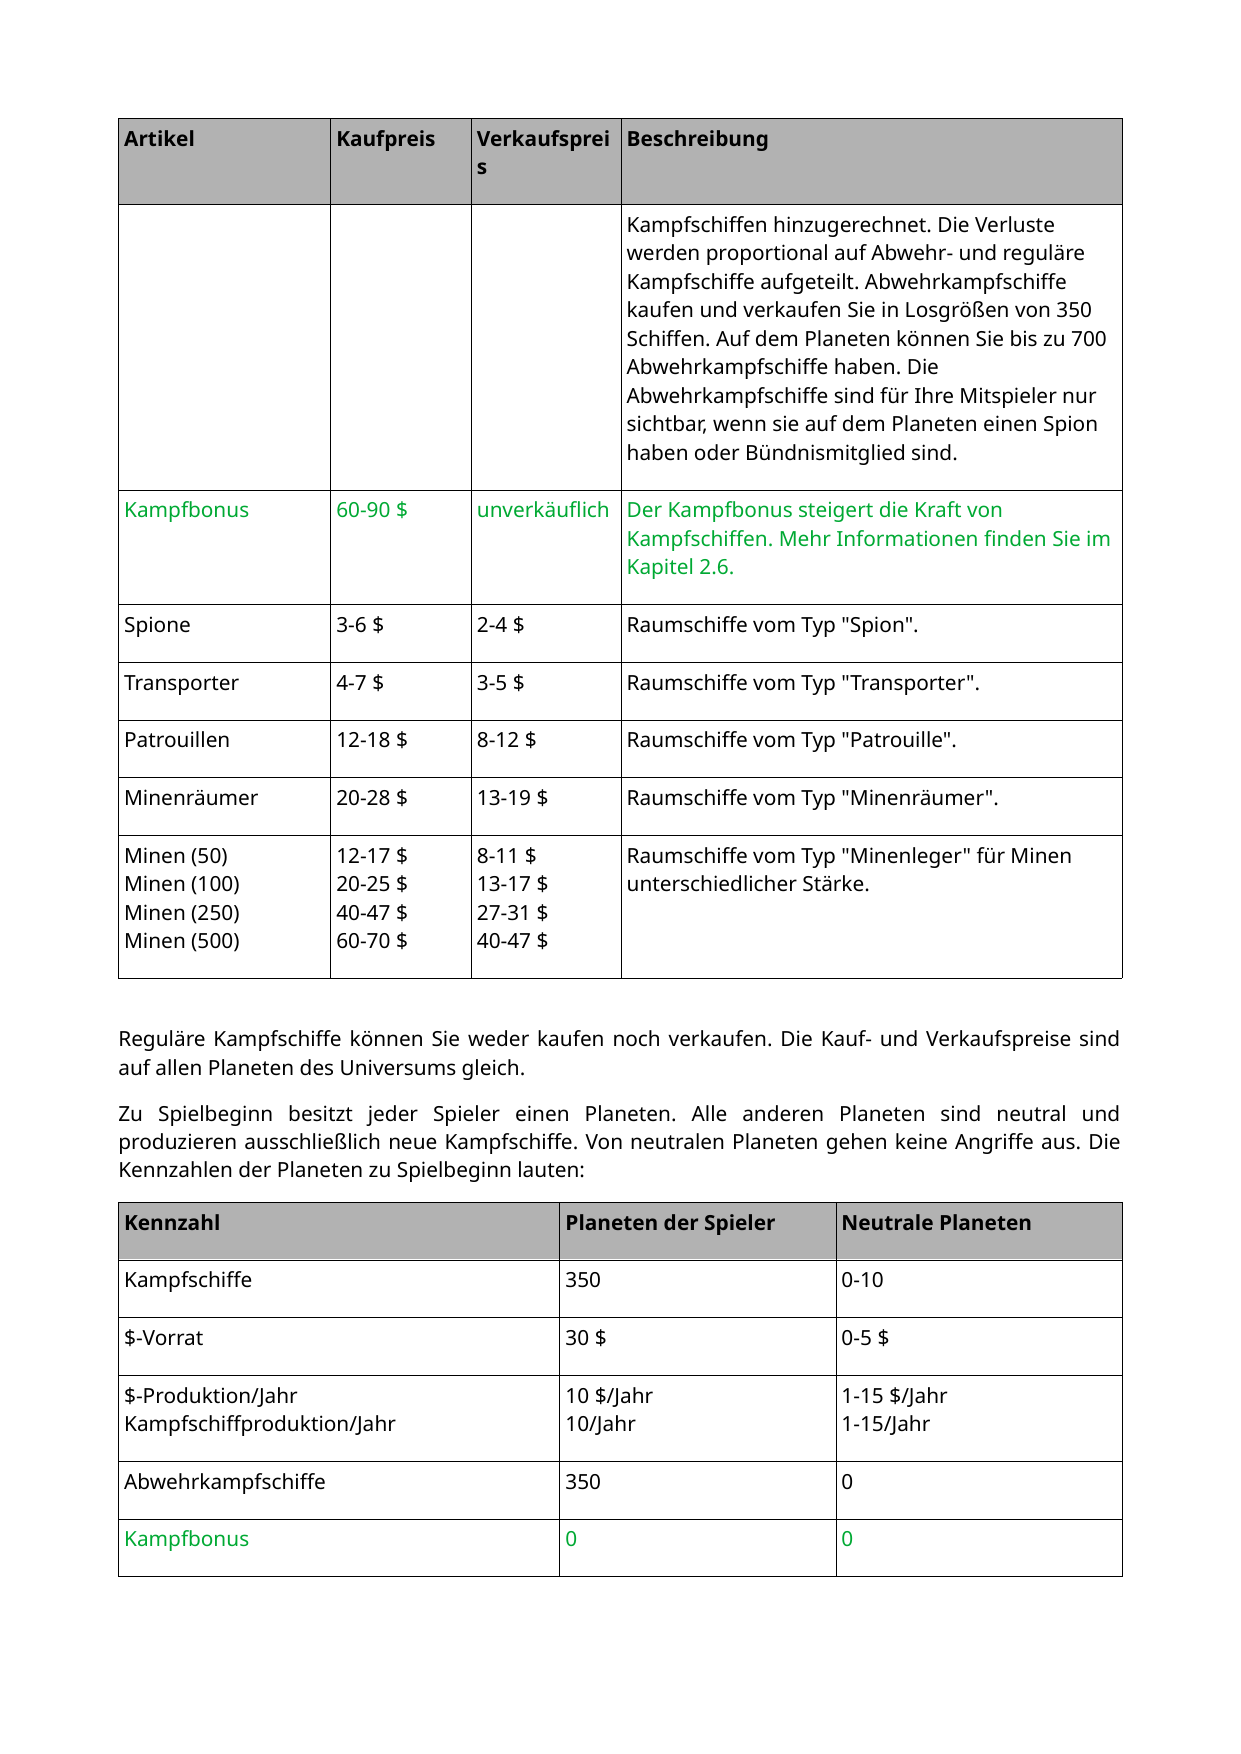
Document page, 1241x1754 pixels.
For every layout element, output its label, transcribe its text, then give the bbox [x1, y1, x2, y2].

table_cell 2-4 $ [472, 605, 621, 662]
table_cell 13-19 $ [472, 778, 621, 835]
table_header Beschreibung [622, 119, 1122, 204]
table_cell [331, 205, 471, 489]
table_cell [119, 205, 330, 489]
table_cell 30 $ [560, 1318, 836, 1375]
table_cell Kampfbonus [119, 491, 330, 604]
table_cell Minen (50) Minen (100) Minen (250) Minen (500) [119, 836, 330, 978]
table_cell 3-5 $ [472, 663, 621, 719]
table_cell 20-28 $ [331, 778, 471, 835]
text Reguläre Kampfschiffe können Sie weder kaufen noch verkaufen. Die Kauf- und Verkaufspreise sind auf allen Planeten des Universums gleich. [118, 1024, 1122, 1081]
table_header Verkaufspreis [472, 119, 621, 204]
table_cell Raumschiffe vom Typ "Minenräumer". [622, 778, 1122, 835]
table_cell 0 [560, 1520, 836, 1576]
table_cell 0-5 $ [837, 1318, 1122, 1375]
table_cell 4-7 $ [331, 663, 471, 719]
table_cell 10 $/Jahr 10/Jahr [560, 1376, 836, 1461]
table_cell Transporter [119, 663, 330, 719]
table_cell Der Kampfbonus steigert die Kraft von Kampfschiffen. Mehr Informationen finden Sie im Kapitel 2.6. [622, 491, 1122, 604]
text Zu Spielbeginn besitzt jeder Spieler einen Planeten. Alle anderen Planeten sind neutral und produzieren ausschließlich neue Kampfschiffe. Von neutralen Planeten gehen keine Angriffe aus. Die Kennzahlen der Planeten zu Spielbeginn lauten: [118, 1099, 1122, 1184]
table_cell 12-17 $ 20-25 $ 40-47 $ 60-70 $ [331, 836, 471, 978]
table_header Kaufpreis [331, 119, 471, 204]
table_cell Kampfbonus [119, 1520, 559, 1576]
table_header Planeten der Spieler [560, 1203, 836, 1259]
table_cell 0-10 [837, 1261, 1122, 1317]
table_cell Kampfschiffen hinzugerechnet. Die Verluste werden proportional auf Abwehr- und reguläre Kampfschiffe aufgeteilt. Abwehrkampfschiffe kaufen und verkaufen Sie in Losgrößen von 350 Schiffen. Auf dem Planeten können Sie bis zu 700 Abwehrkampfschiffe haben. Die Abwehrkampfschiffe sind für Ihre Mitspieler nur sichtbar, wenn sie auf dem Planeten einen Spion haben oder Bündnismitglied sind. [622, 205, 1122, 489]
table_cell Patrouillen [119, 721, 330, 777]
table_cell $-Produktion/Jahr Kampfschiffproduktion/Jahr [119, 1376, 559, 1461]
table_cell 350 [560, 1462, 836, 1519]
table_cell 1-15 $/Jahr 1-15/Jahr [837, 1376, 1122, 1461]
table_cell unverkäuflich [472, 491, 621, 604]
table_cell Raumschiffe vom Typ "Transporter". [622, 663, 1122, 719]
table_cell 0 [837, 1462, 1122, 1519]
table_header Neutrale Planeten [837, 1203, 1122, 1259]
table_cell Raumschiffe vom Typ "Spion". [622, 605, 1122, 662]
table_cell 350 [560, 1261, 836, 1317]
table_cell Minenräumer [119, 778, 330, 835]
table_cell 0 [837, 1520, 1122, 1576]
table_header Artikel [119, 119, 330, 204]
table_cell Abwehrkampfschiffe [119, 1462, 559, 1519]
table_cell 3-6 $ [331, 605, 471, 662]
table_cell Raumschiffe vom Typ "Minenleger" für Minen unterschiedlicher Stärke. [622, 836, 1122, 978]
table_cell 60-90 $ [331, 491, 471, 604]
table_cell 8-12 $ [472, 721, 621, 777]
table_header Kennzahl [119, 1203, 559, 1259]
table_cell [472, 205, 621, 489]
table_cell $-Vorrat [119, 1318, 559, 1375]
table_cell Spione [119, 605, 330, 662]
table_cell 8-11 $ 13-17 $ 27-31 $ 40-47 $ [472, 836, 621, 978]
table_cell Raumschiffe vom Typ "Patrouille". [622, 721, 1122, 777]
table_cell 12-18 $ [331, 721, 471, 777]
table_cell Kampfschiffe [119, 1261, 559, 1317]
